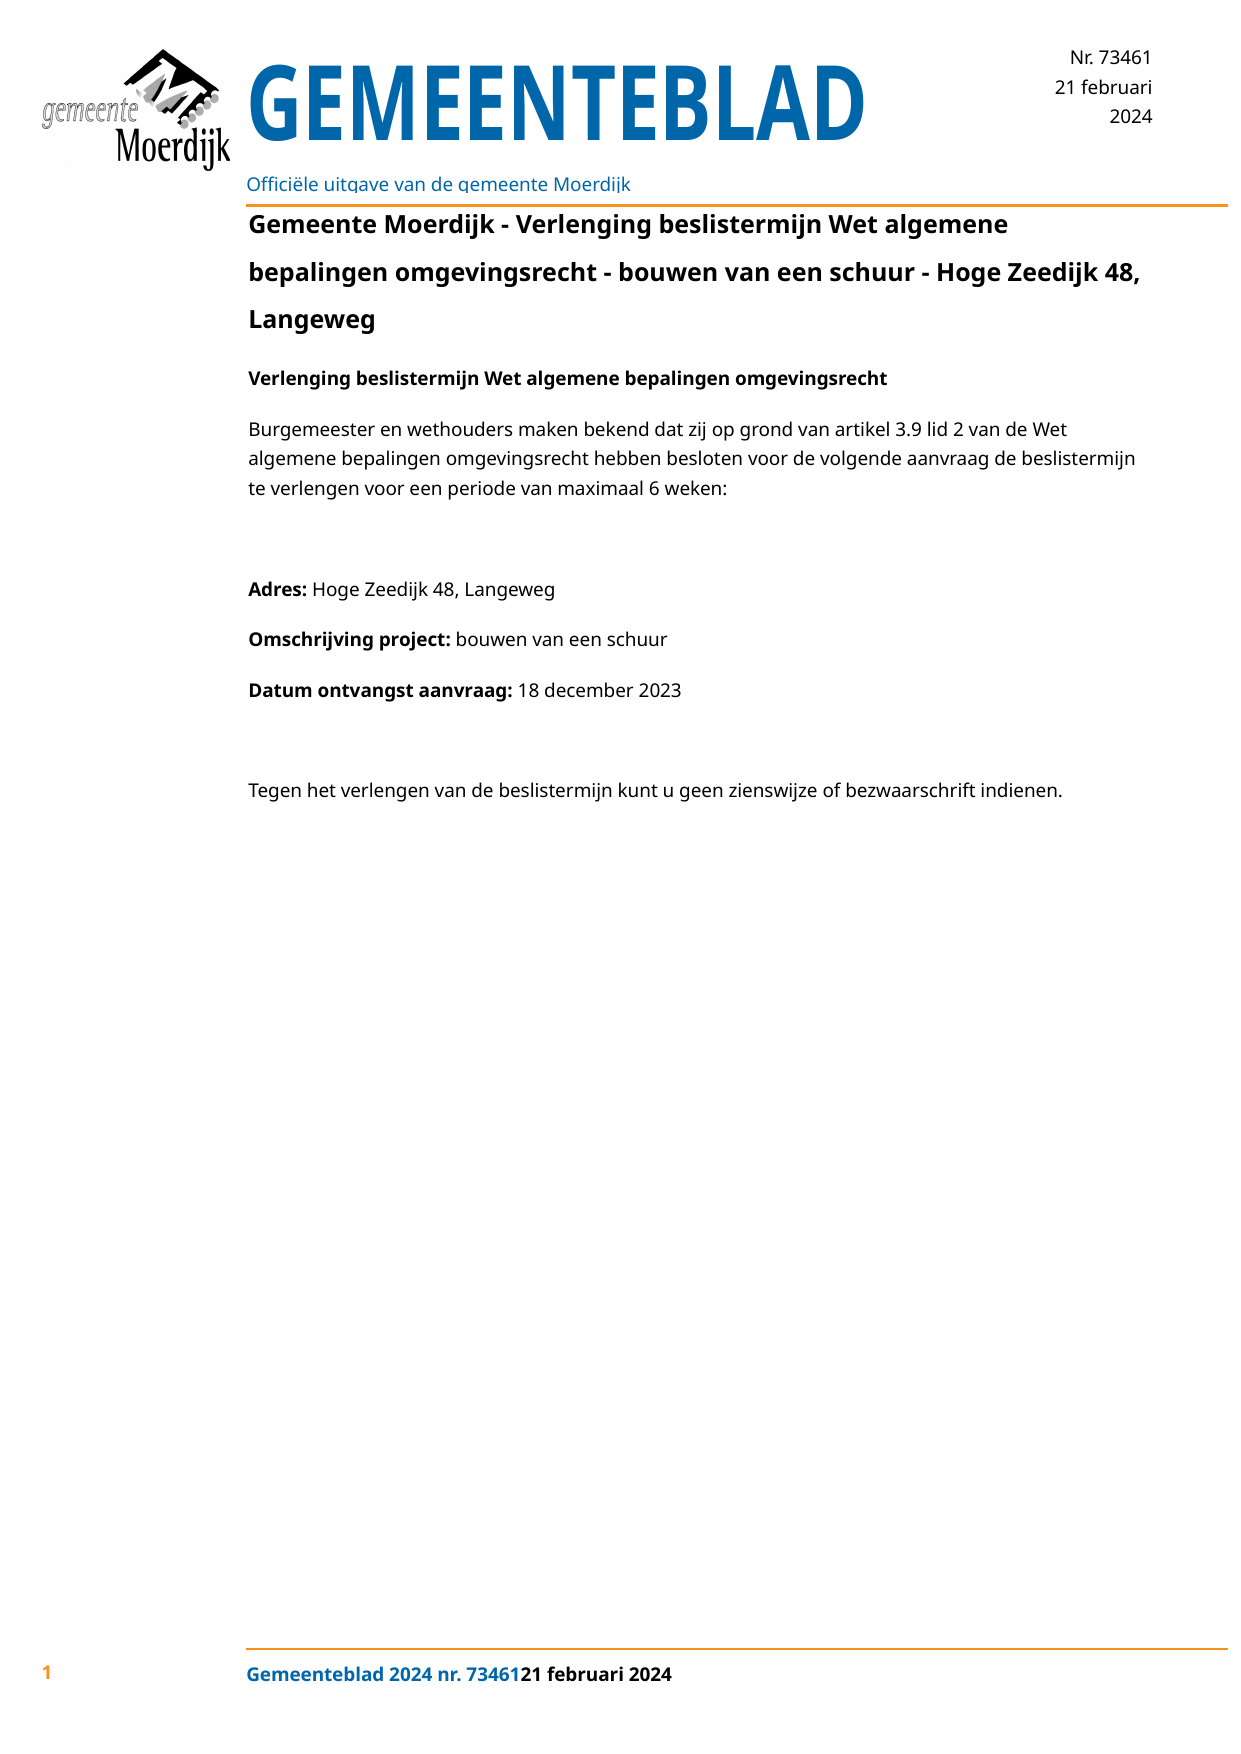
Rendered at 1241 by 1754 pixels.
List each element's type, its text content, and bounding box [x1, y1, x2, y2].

picture [41, 47, 231, 172]
text Omschrijving project: bouwen van een schuur [248, 626, 1152, 652]
text Adres: Hoge Zeedijk 48, Langeweg [248, 576, 1152, 602]
text Burgemeester en wethouders maken bekend dat zij op grond van artikel 3.9 lid 2 van de Wet algemene bepalingen omgevingsrecht hebben besloten voor de volgende aanvraag de beslistermijn te verlengen voor een periode van maximaal 6 weken: [248, 416, 1152, 501]
text Gemeente Moerdijk - Verlenging beslistermijn Wet algemene bepalingen omgevingsrecht - bouwen van een schuur - Hoge Zeedijk 48, Langeweg [248, 207, 1152, 336]
text Datum ontvangst aanvraag: 18 december 2023 [248, 677, 1152, 702]
text Verlenging beslistermijn Wet algemene bepalingen omgevingsrecht [248, 366, 1152, 391]
text Tegen het verlengen van de beslistermijn kunt u geen zienswijze of bezwaarschrift indienen. [248, 778, 1152, 803]
